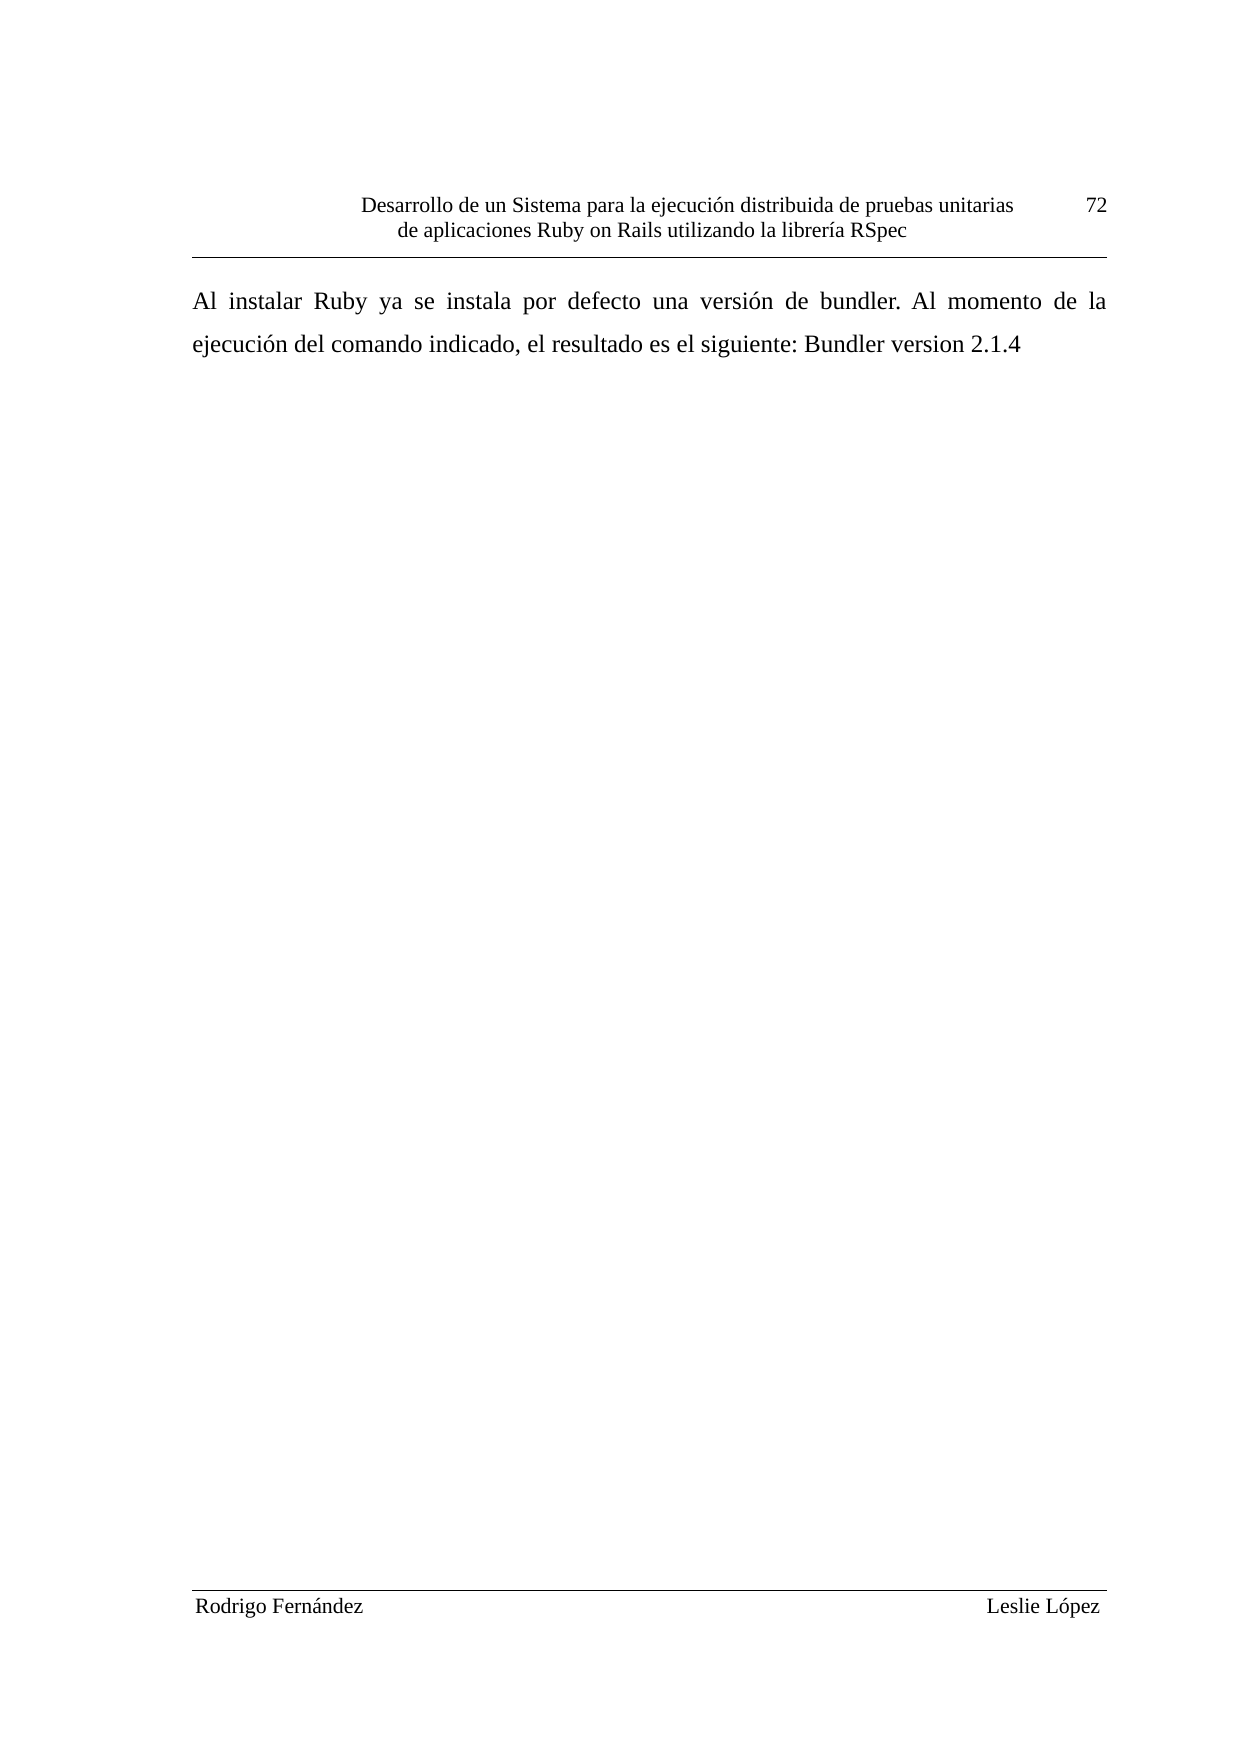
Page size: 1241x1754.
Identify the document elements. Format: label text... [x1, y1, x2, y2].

text Al instalar Ruby ya se instala por defecto una versión de bundler. Al momento de la ejecución del comando indicado, el resultado es el siguiente: Bundler version 2.1.4 [192, 286, 1107, 358]
